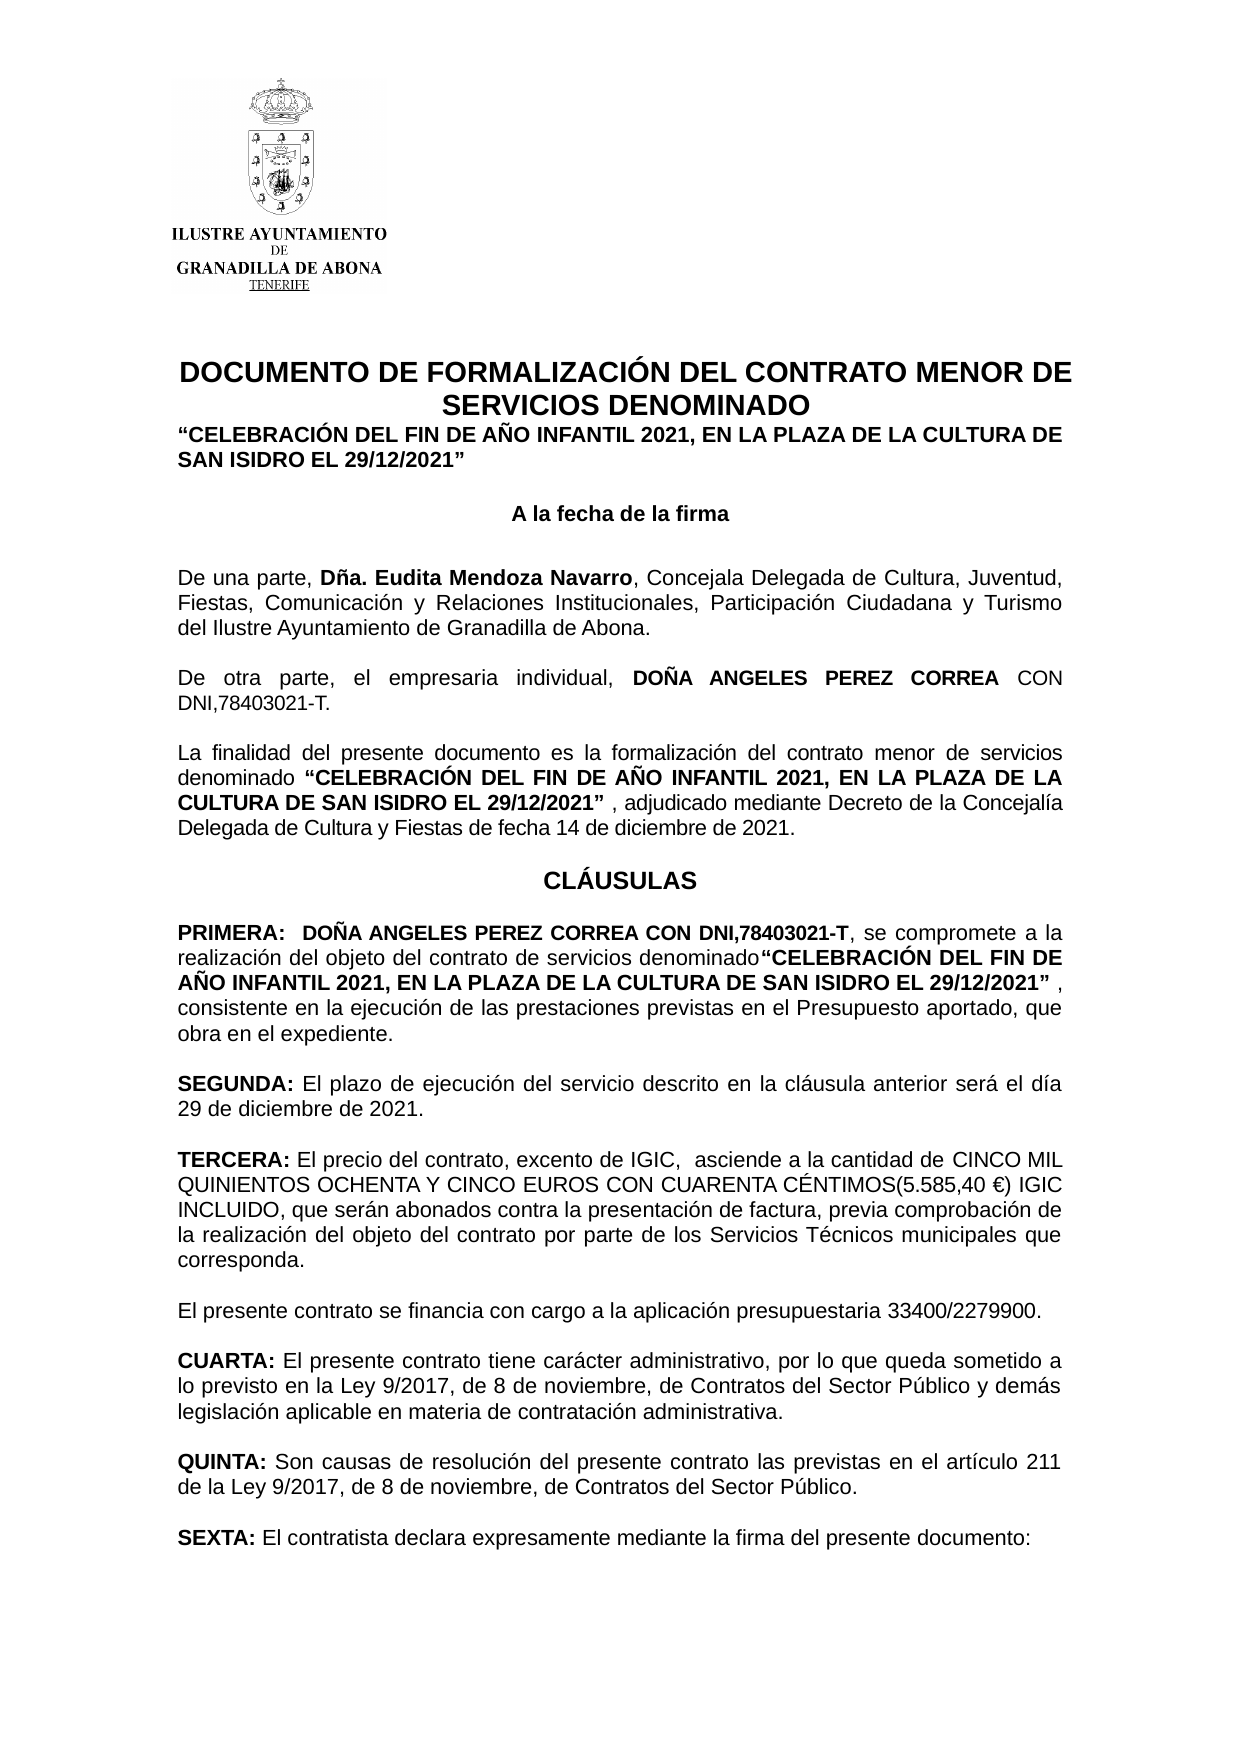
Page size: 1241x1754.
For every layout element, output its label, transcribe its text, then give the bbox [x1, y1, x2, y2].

text SEGUNDA: El plazo de ejecución del servicio descrito en la cláusula anterior será el día 29 de diciembre de 2021. [177, 1071, 1063, 1121]
text QUINTA: Son causas de resolución del presente contrato las previstas en el artículo 211 de la Ley 9/2017, de 8 de noviembre, de Contratos del Sector Público. [177, 1449, 1063, 1499]
text “CELEBRACIÓN DEL FIN DE AÑO INFANTIL 2021, EN LA PLAZA DE LA CULTURA DE SAN ISIDRO EL 29/12/2021” [177, 422, 1063, 472]
text De otra parte, el empresaria individual, DOÑA ANGELES PEREZ CORREA CON DNI,78403021-T. [177, 665, 1063, 714]
text La finalidad del presente documento es la formalización del contrato menor de servicios denominado “CELEBRACIÓN DEL FIN DE AÑO INFANTIL 2021, EN LA PLAZA DE LA CULTURA DE SAN ISIDRO EL 29/12/2021” , adjudicado mediante Decreto de la Concejalía Delegada de Cultura y Fiestas de fecha 14 de diciembre de 2021. [177, 740, 1063, 841]
text A la fecha de la firma [177, 501, 1063, 526]
text DOCUMENTO DE FORMALIZACIÓN DEL CONTRATO MENOR DE SERVICIOS DENOMINADO [159, 355, 1092, 422]
text TERCERA: El precio del contrato, excento de IGIC, asciende a la cantidad de CINCO MIL QUINIENTOS OCHENTA Y CINCO EUROS CON CUARENTA CÉNTIMOS(5.585,40 €) IGIC INCLUIDO, que serán abonados contra la presentación de factura, previa comprobación de la realización del objeto del contrato por parte de los Servicios Técnicos municipales que corresponda. [177, 1147, 1063, 1273]
subtitle CLÁUSULAS [177, 866, 1063, 894]
text CUARTA: El presente contrato tiene carácter administrativo, por lo que queda sometido a lo previsto en la Ley 9/2017, de 8 de noviembre, de Contratos del Sector Público y demás legislación aplicable en materia de contratación administrativa. [177, 1348, 1063, 1424]
text PRIMERA: DOÑA ANGELES PEREZ CORREA CON DNI,78403021-T, se compromete a la realización del objeto del contrato de servicios denominado“CELEBRACIÓN DEL FIN DE AÑO INFANTIL 2021, EN LA PLAZA DE LA CULTURA DE SAN ISIDRO EL 29/12/2021” , consistente en la ejecución de las prestaciones previstas en el Presupuesto aportado, que obra en el expediente. [177, 920, 1063, 1046]
text SEXTA: El contratista declara expresamente mediante la firma del presente documento: [177, 1525, 1063, 1550]
text De una parte, Dña. Eudita Mendoza Navarro, Concejala Delegada de Cultura, Juventud, Fiestas, Comunicación y Relaciones Institucionales, Participación Ciudadana y Turismo del Ilustre Ayuntamiento de Granadilla de Abona. [177, 564, 1063, 640]
text El presente contrato se financia con cargo a la aplicación presupuestaria 33400/2279900. [177, 1298, 1063, 1323]
